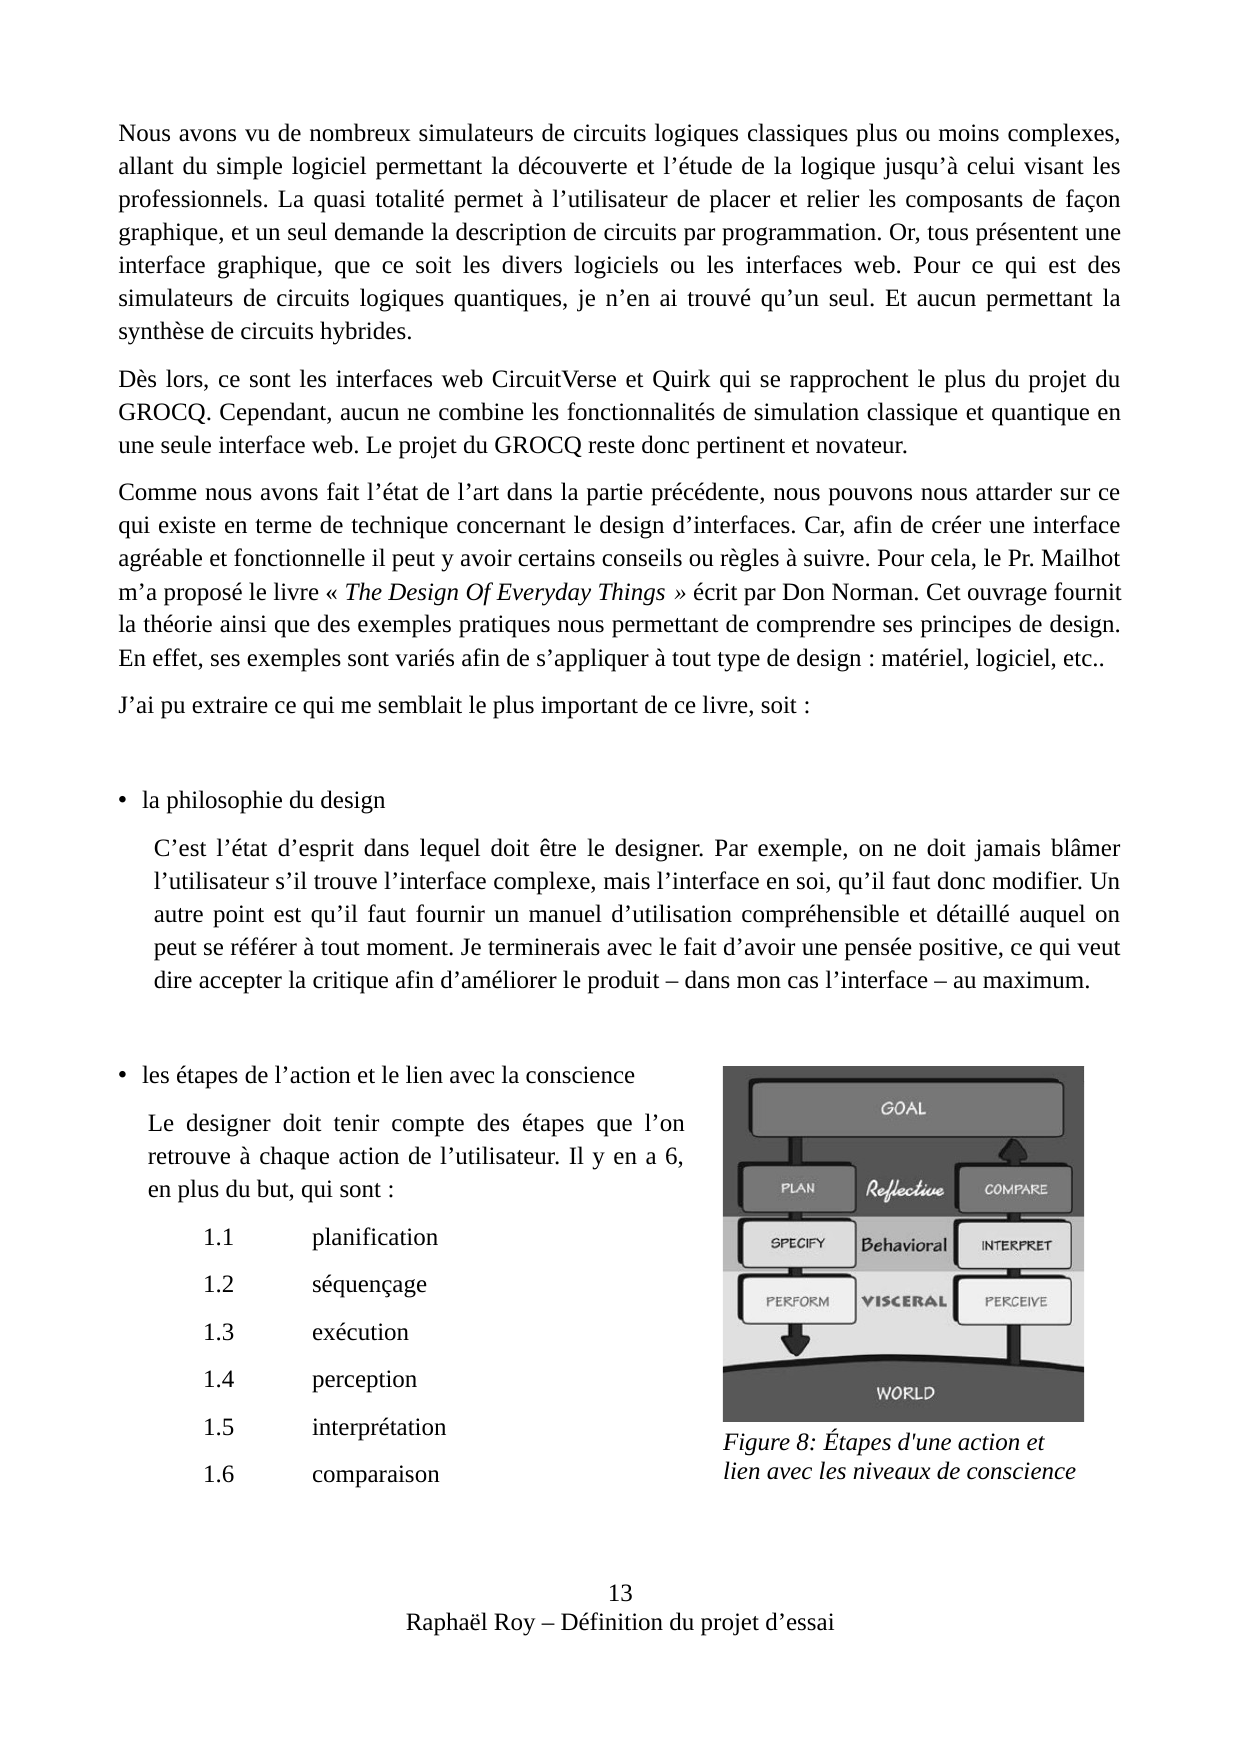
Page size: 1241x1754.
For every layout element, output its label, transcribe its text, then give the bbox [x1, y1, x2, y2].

list [1085, 1222, 1122, 1250]
text Dès lors, ce sont les interfaces web CircuitVerse et Quirk qui se rapprochent le plus du projet du GROCQ. Cependant, aucun ne combine les fonctionnalités de simulation classique et quantique en une seule interface web. Le projet du GROCQ reste donc pertinent et novateur. [118, 364, 1122, 459]
picture [722, 1066, 1085, 1422]
list Figure 8: Étapes d'une action et lien avec les niveaux de conscience [723, 1422, 1084, 1485]
list [1084, 1412, 1122, 1441]
text C’est l’état d’esprit dans lequel doit être le designer. Par exemple, on ne doit jamais blâmer l’utilisateur s’il trouve l’interface complexe, mais l’interface en soi, qu’il faut donc modifier. Un autre point est qu’il faut fournir un manuel d’utilisation compréhensible et détaillé auquel on peut se référer à tout moment. Je terminerais avec le fait d’avoir une pensée positive, ce qui veut dire accepter la critique afin d’améliorer le produit – dans mon cas l’interface – au maximum. [153, 833, 1122, 994]
list la philosophie du design [118, 785, 1122, 814]
list interprétation [197, 1412, 723, 1441]
text Comme nous avons fait l’état de l’art dans la partie précédente, nous pouvons nous attarder sur ce qui existe en terme de technique concernant le design d’interfaces. Car, afin de créer une interface agréable et fonctionnelle il peut y avoir certains conseils ou règles à suivre. Pour cela, le Pr. Mailhot m’a proposé le livre « The Design Of Everyday Things » écrit par Don Norman. Cet ouvrage fournit la théorie ainsi que des exemples pratiques nous permettant de comprendre ses principes de design. En effet, ses exemples sont variés afin de s’appliquer à tout type de design : matériel, logiciel, etc.. [118, 477, 1122, 671]
text J’ai pu extraire ce qui me semblait le plus important de ce livre, soit : [118, 690, 1122, 719]
list [1085, 1317, 1122, 1346]
text [1085, 1108, 1122, 1203]
list séquençage [197, 1269, 722, 1298]
text Nous avons vu de nombreux simulateurs de circuits logiques classiques plus ou moins complexes, allant du simple logiciel permettant la découverte et l’étude de la logique jusqu’à celui visant les professionnels. La quasi totalité permet à l’utilisateur de placer et relier les composants de façon graphique, et un seul demande la description de circuits par programmation. Or, tous présentent une interface graphique, que ce soit les divers logiciels ou les interfaces web. Pour ce qui est des simulateurs de circuits logiques quantiques, je n’en ai trouvé qu’un seul. Et aucun permettant la synthèse de circuits hybrides. [118, 118, 1122, 345]
list comparaison [197, 1459, 1122, 1488]
list [1085, 1364, 1122, 1393]
text Le designer doit tenir compte des étapes que l’on retrouve à chaque action de l’utilisateur. Il y en a 6, en plus du but, qui sont : [148, 1108, 722, 1203]
list perception [197, 1364, 722, 1393]
list exécution [197, 1317, 722, 1346]
list planification [197, 1222, 722, 1250]
list [1085, 1269, 1122, 1298]
list les étapes de l’action et le lien avec la conscience [118, 1054, 1122, 1089]
